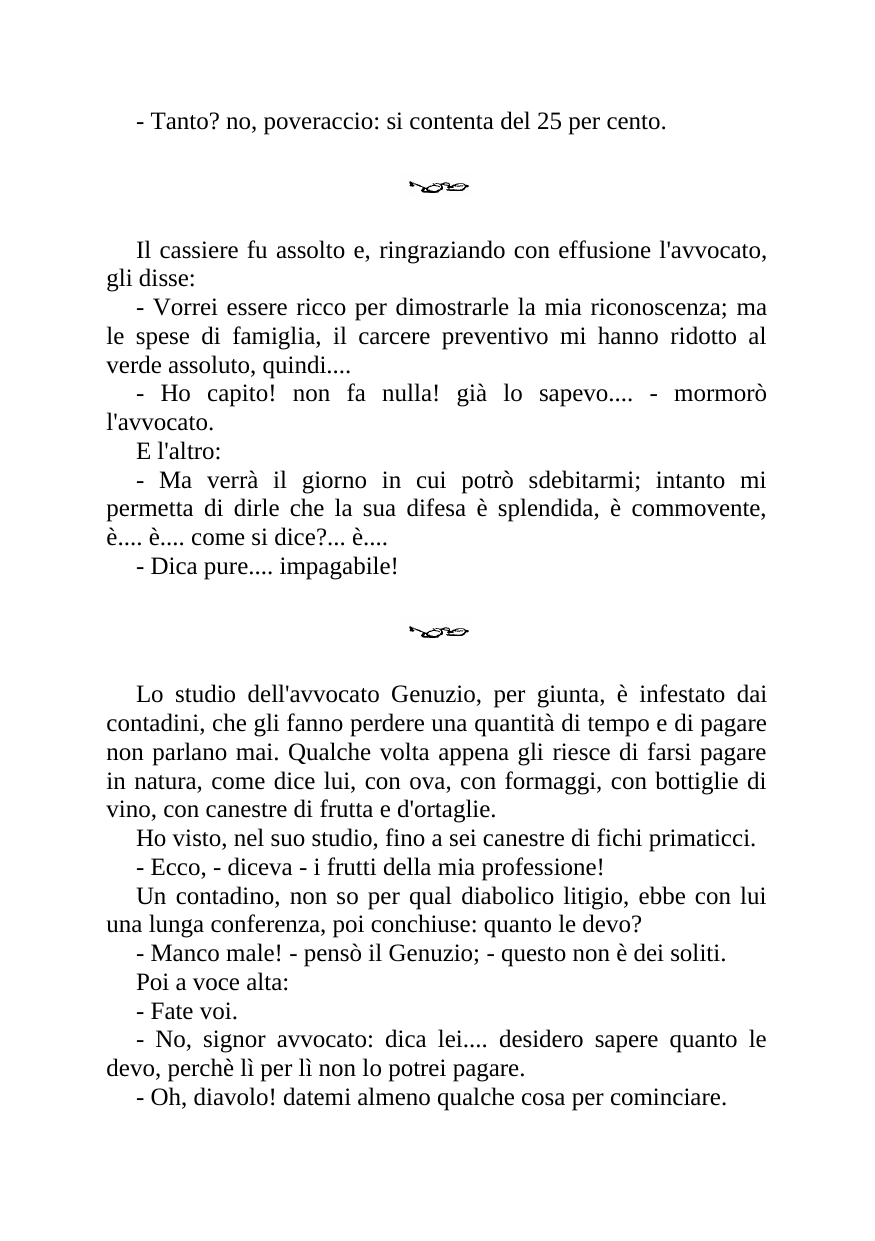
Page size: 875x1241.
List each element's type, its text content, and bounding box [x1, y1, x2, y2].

text - Ho capito! non fa nulla! già lo sapevo.... - mormorò l'avvocato. [106, 378, 768, 436]
text - Fate voi. [106, 996, 768, 1024]
text Lo studio dell'avvocato Genuzio, per giunta, è infestato dai contadini, che gli fanno perdere una quantità di tempo e di pagare non parlano mai. Qualche volta appena gli riesce di farsi pagare in natura, come dice lui, con ova, con formaggi, con bottiglie di vino, con canestre di frutta e d'ortaglie. [106, 679, 768, 823]
text Poi a voce alta: [106, 967, 768, 996]
text - Vorrei essere ricco per dimostrarle la mia riconoscenza; ma le spese di famiglia, il carcere preventivo mi hanno ridotto al verde assoluto, quindi.... [106, 292, 768, 378]
picture [401, 617, 473, 642]
text E l'altro: [106, 436, 768, 465]
text Ho visto, nel suo studio, fino a sei canestre di fichi primaticci. [106, 823, 768, 852]
text - Oh, diavolo! datemi almeno qualche cosa per cominciare. [106, 1082, 768, 1111]
text Il cassiere fu assolto e, ringraziando con effusione l'avvocato, gli disse: [106, 235, 768, 292]
text Un contadino, non so per qual diabolico litigio, ebbe con lui una lunga conferenza, poi conchiuse: quanto le devo? [106, 881, 768, 938]
text - Manco male! - pensò il Genuzio; - questo non è dei soliti. [106, 938, 768, 967]
text - No, signor avvocato: dica lei.... desidero sapere quanto le devo, perchè lì per lì non lo potrei pagare. [106, 1024, 768, 1082]
text - Dica pure.... impagabile! [106, 551, 768, 580]
text - Ecco, - diceva - i frutti della mia professione! [106, 852, 768, 881]
picture [401, 172, 473, 197]
text - Tanto? no, poveraccio: si contenta del 25 per cento. [106, 106, 768, 135]
text - Ma verrà il giorno in cui potrò sdebitarmi; intanto mi permetta di dirle che la sua difesa è splendida, è commovente, è.... è.... come si dice?... è.... [106, 465, 768, 551]
